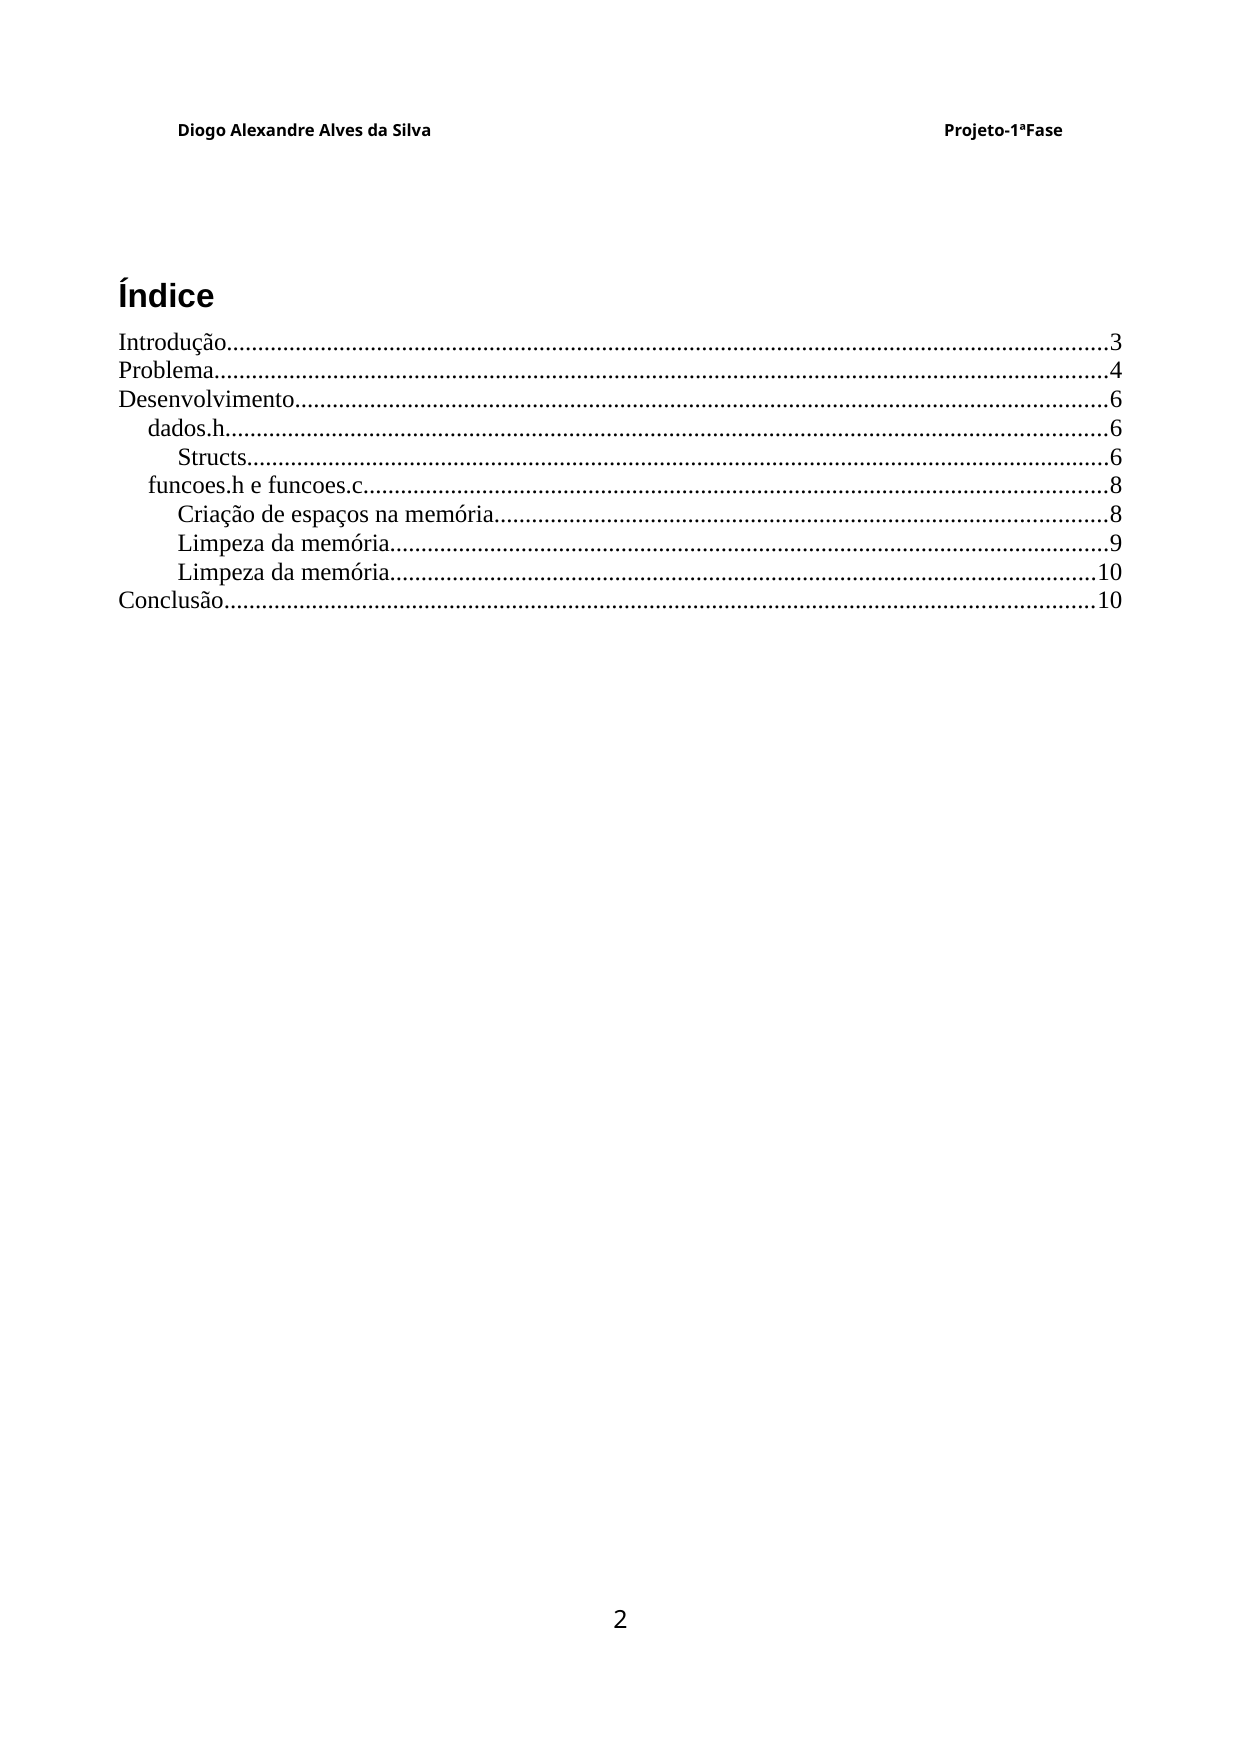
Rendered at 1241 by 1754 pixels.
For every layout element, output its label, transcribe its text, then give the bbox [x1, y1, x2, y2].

text Structs 6 [177, 442, 1122, 471]
text Criação de espaços na memória 8 [177, 499, 1122, 528]
text dados.h 6 [148, 413, 1122, 442]
text Conclusão 10 [118, 586, 1122, 614]
text Limpeza da memória 10 [177, 557, 1122, 586]
text Introdução 3 [118, 327, 1122, 356]
subtitle Índice [118, 276, 1122, 314]
text Limpeza da memória 9 [177, 528, 1122, 557]
text Problema 4 [118, 356, 1122, 384]
text Desenvolvimento 6 [118, 384, 1122, 413]
text funcoes.h e funcoes.c 8 [148, 471, 1122, 499]
